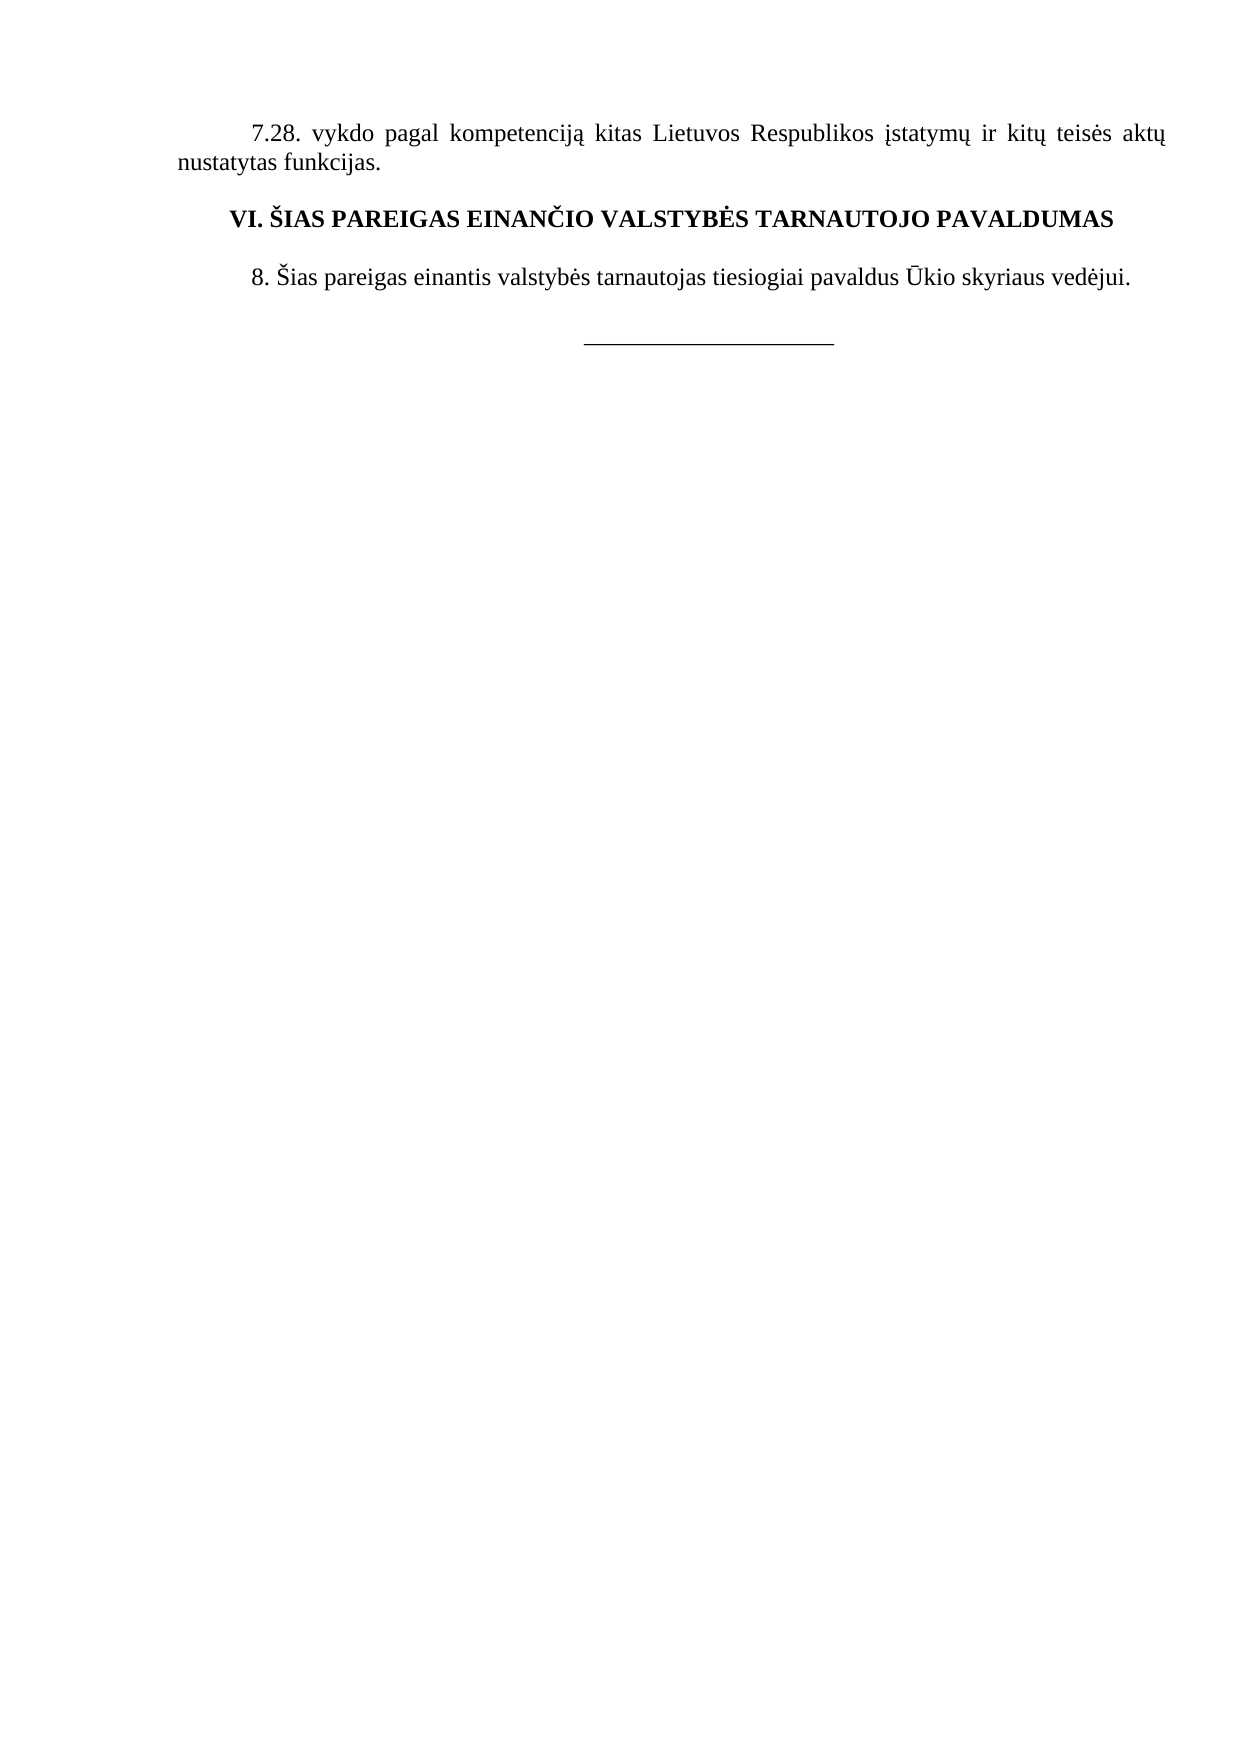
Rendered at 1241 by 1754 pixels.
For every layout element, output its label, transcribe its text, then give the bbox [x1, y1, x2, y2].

text ____________________ [177, 319, 1167, 348]
text 7.28. vykdo pagal kompetenciją kitas Lietuvos Respublikos įstatymų ir kitų teisės aktų nustatytas funkcijas. [177, 118, 1167, 176]
text 8. Šias pareigas einantis valstybės tarnautojas tiesiogiai pavaldus Ūkio skyriaus vedėjui. [177, 262, 1167, 291]
text VI. ŠIAS PAREIGAS EINANČIO VALSTYBĖS TARNAUTOJO PAVALDUMAS [177, 204, 1167, 233]
